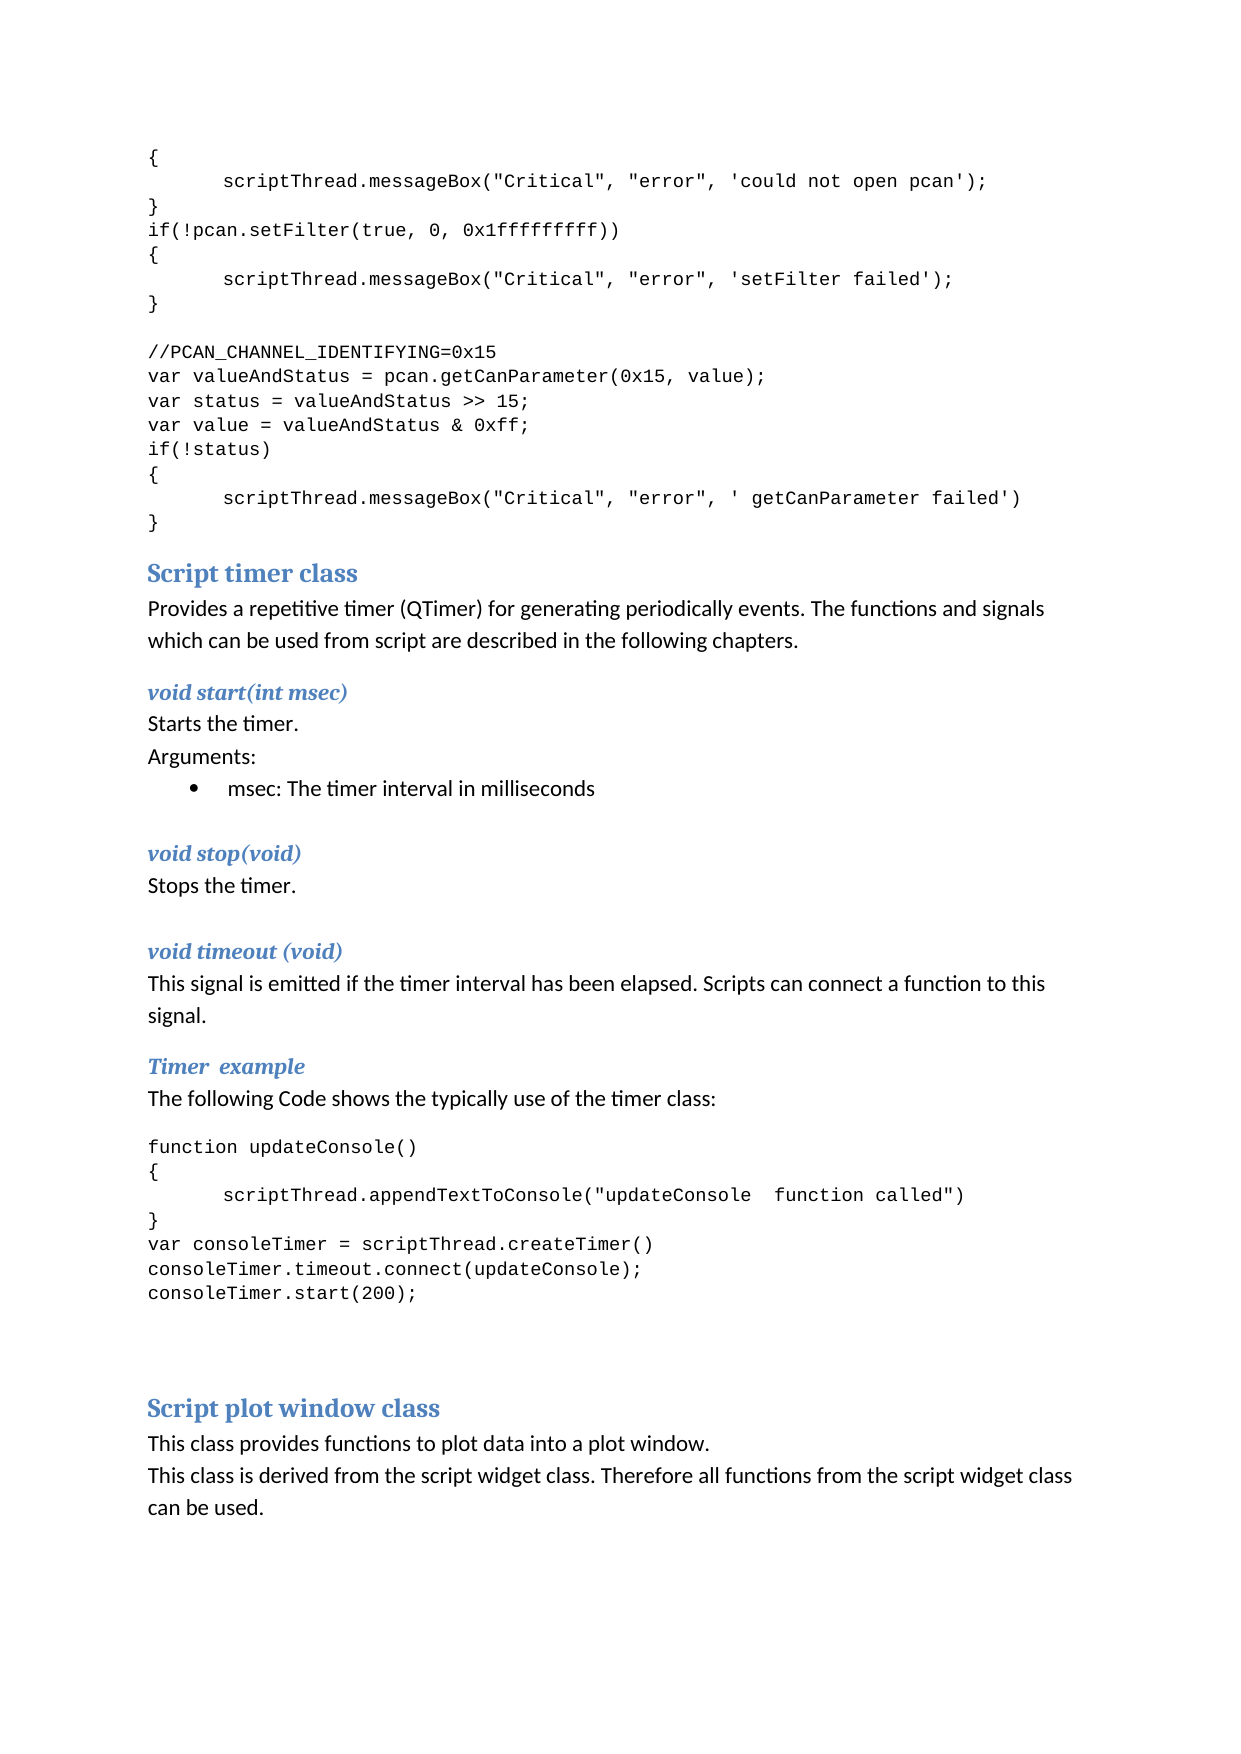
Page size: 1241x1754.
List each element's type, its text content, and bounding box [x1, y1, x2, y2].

subtitle void stop(void) [148, 841, 1093, 868]
text var valueAndStatus = pcan.getCanParameter(0x15, value); [148, 367, 1093, 388]
text } [148, 513, 1093, 534]
text { [148, 245, 1093, 266]
text var consoleTimer = scriptThread.createTimer() [148, 1235, 1093, 1256]
text Stops the timer. [148, 871, 1093, 899]
text } [148, 196, 1093, 218]
text var value = valueAndStatus & 0xff; [148, 416, 1093, 437]
text } [148, 1211, 1093, 1232]
text var status = valueAndStatus >> 15; [148, 391, 1093, 413]
text scriptThread.messageBox("Critical", "error", 'could not open pcan'); [148, 172, 1093, 193]
subtitle void timeout (void) [148, 939, 1093, 965]
text This class provides functions to plot data into a plot window. [148, 1429, 1093, 1457]
text Provides a repetitive timer (QTimer) for generating periodically events. The functions and signals which can be used from script are described in the following chapters. [148, 594, 1093, 654]
list msec: The timer interval in milliseconds [190, 774, 1093, 802]
text This signal is emitted if the timer interval has been elapsed. Scripts can connect a function to this signal. [148, 969, 1093, 1029]
subtitle Script plot window class [148, 1393, 1093, 1424]
text function updateConsole() [148, 1137, 1093, 1159]
text consoleTimer.start(200); [148, 1284, 1093, 1305]
text //PCAN_CHANNEL_IDENTIFYING=0x15 [148, 343, 1093, 364]
text This class is derived from the script widget class. Therefore all functions from the script widget class can be used. [148, 1461, 1093, 1521]
text if(!status) [148, 440, 1093, 461]
text consoleTimer.timeout.connect(updateConsole); [148, 1259, 1093, 1281]
text scriptThread.messageBox("Critical", "error", 'setFilter failed'); [148, 269, 1093, 291]
text scriptThread.appendTextToConsole("updateConsole function called") [148, 1186, 1093, 1207]
subtitle Timer example [148, 1054, 1093, 1081]
text if(!pcan.setFilter(true, 0, 0x1fffffffff)) [148, 221, 1093, 242]
text Starts the timer. [148, 709, 1093, 738]
text Arguments: [148, 742, 1093, 770]
text scriptThread.messageBox("Critical", "error", ' getCanParameter failed') [148, 489, 1093, 510]
text { [148, 148, 1093, 169]
text The following Code shows the typically use of the timer class: [148, 1084, 1093, 1112]
text } [148, 294, 1093, 315]
subtitle void start(int msec) [148, 679, 1093, 706]
text { [148, 1162, 1093, 1183]
text { [148, 464, 1093, 486]
subtitle Script timer class [148, 558, 1093, 589]
